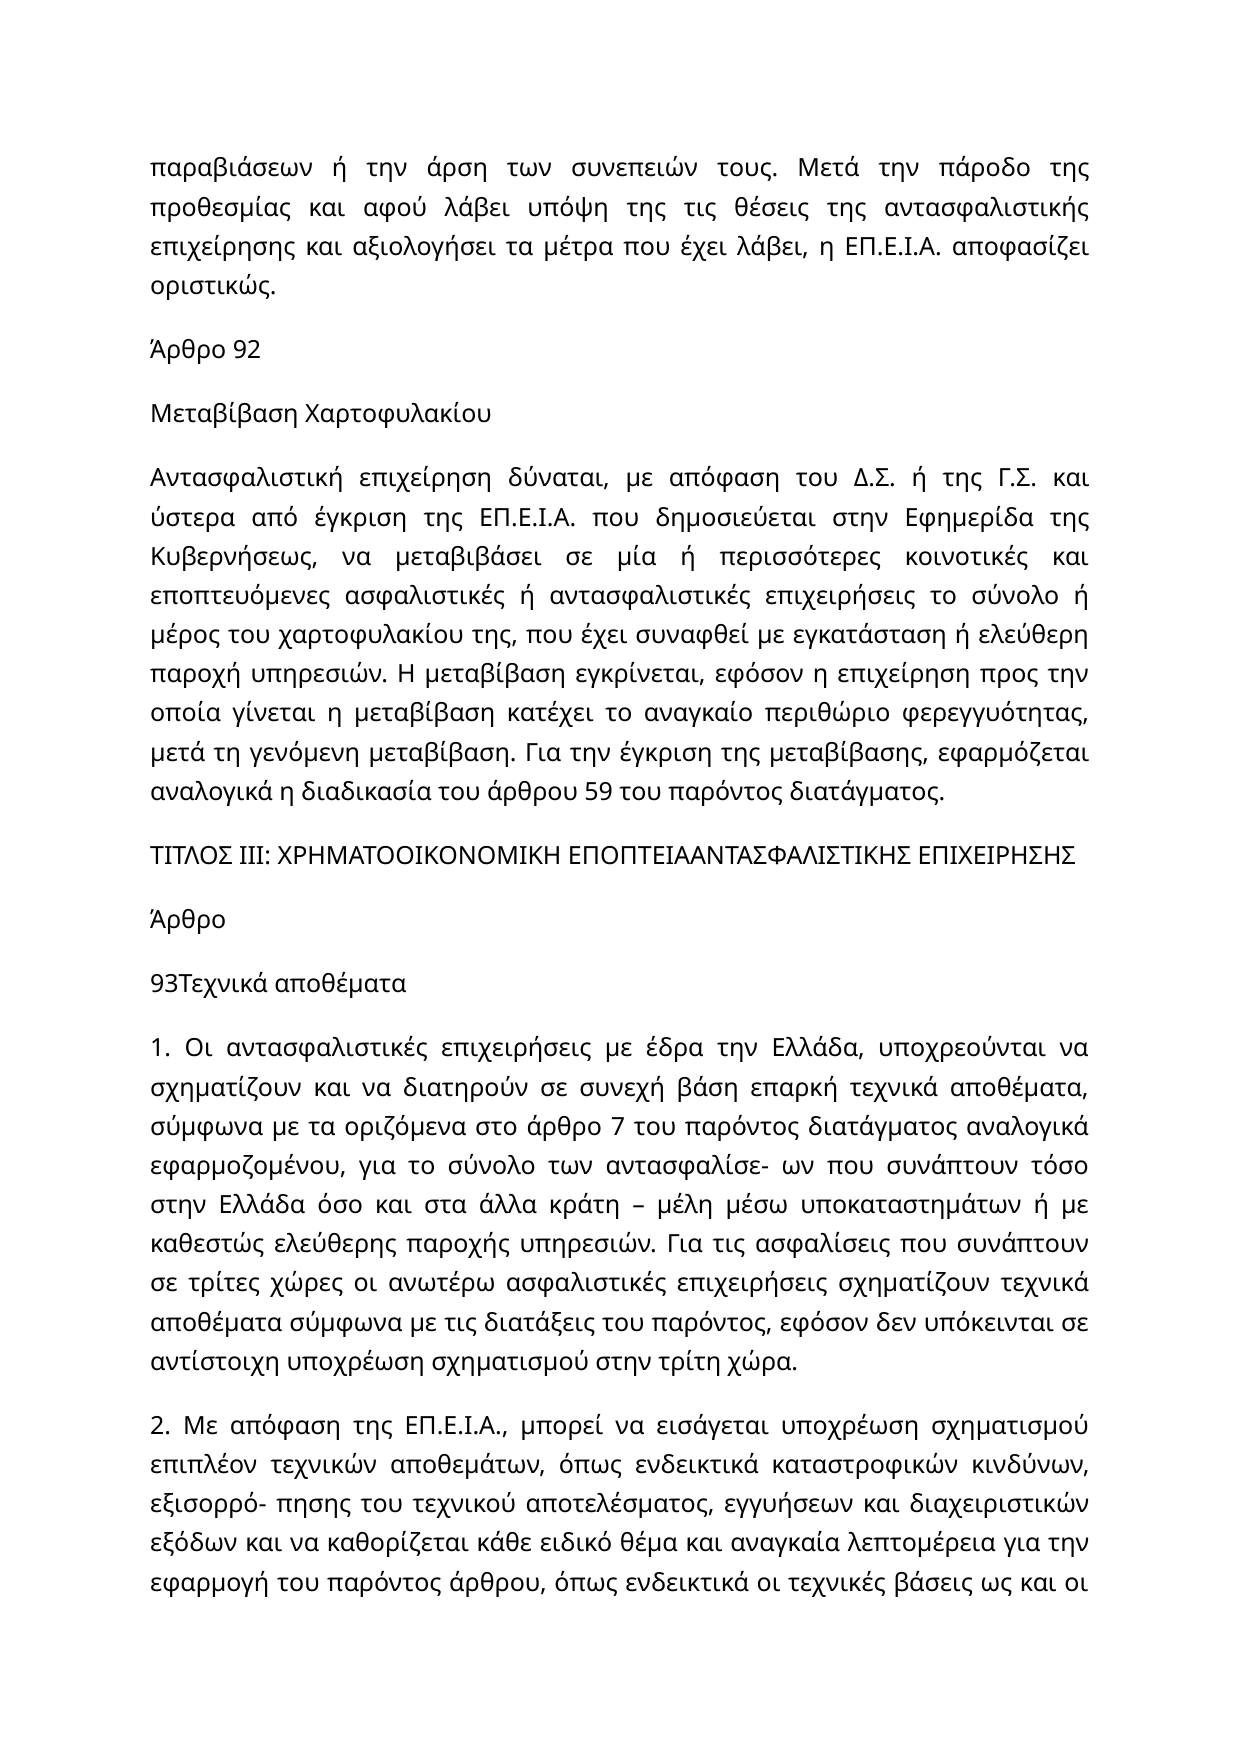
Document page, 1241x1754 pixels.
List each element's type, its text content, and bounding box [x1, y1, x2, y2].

text Άρθρο [150, 902, 1090, 936]
text Άρθρο 92 [150, 332, 1090, 366]
text 93Τεχνικά αποθέματα [150, 966, 1090, 1000]
text Αντασφαλιστική επιχείρηση δύναται, με απόφαση του Δ.Σ. ή της Γ.Σ. και ύστερα από έγκριση της ΕΠ.Ε.Ι.Α. που δημοσιεύεται στην Εφημερίδα της Κυβερνήσεως, να μεταβιβάσει σε μία ή περισσότερες κοινοτικές και εποπτευόμενες ασφαλιστικές ή αντασφαλιστικές επιχειρήσεις το σύνολο ή μέρος του χαρτοφυλακίου της, που έχει συναφθεί με εγκατάσταση ή ελεύθερη παροχή υπηρεσιών. Η μεταβίβαση εγκρίνεται, εφόσον η επιχείρηση προς την οποία γίνεται η μεταβίβαση κατέχει το αναγκαίο περιθώριο φερεγγυότητας, μετά τη γενόμενη μεταβίβαση. Για την έγκριση της μεταβίβασης, εφαρμόζεται αναλογικά η διαδικασία του άρθρου 59 του παρόντος διατάγματος. [150, 460, 1090, 807]
text παραβιάσεων ή την άρση των συνεπειών τους. Μετά την πάροδο της προθεσμίας και αφού λάβει υπόψη της τις θέσεις της αντασφαλιστικής επιχείρησης και αξιολογήσει τα μέτρα που έχει λάβει, η ΕΠ.Ε.Ι.Α. αποφασίζει οριστικώς. [150, 150, 1090, 302]
text ΤΙΤΛΟΣ ΙΙΙ: ΧΡΗΜΑΤΟΟΙΚΟΝΟΜΙΚΗ ΕΠΟΠΤΕΙΑΑΝΤΑΣΦΑΛΙΣΤΙΚΗΣ ΕΠΙΧΕΙΡΗΣΗΣ [150, 837, 1090, 872]
text 1. Οι αντασφαλιστικές επιχειρήσεις με έδρα την Ελλάδα, υποχρεούνται να σχηματίζουν και να διατηρούν σε συνεχή βάση επαρκή τεχνικά αποθέματα, σύμφωνα με τα οριζόμενα στο άρθρο 7 του παρόντος διατάγματος αναλογικά εφαρμοζομένου, για το σύνολο των αντασφαλίσε- ων που συνάπτουν τόσο στην Ελλάδα όσο και στα άλλα κράτη – μέλη μέσω υποκαταστημάτων ή με καθεστώς ελεύθερης παροχής υπηρεσιών. Για τις ασφαλίσεις που συνάπτουν σε τρίτες χώρες οι ανωτέρω ασφαλιστικές επιχειρήσεις σχηματίζουν τεχνικά αποθέματα σύμφωνα με τις διατάξεις του παρόντος, εφόσον δεν υπόκεινται σε αντίστοιχη υποχρέωση σχηματισμού στην τρίτη χώρα. [150, 1030, 1090, 1377]
text 2. Με απόφαση της ΕΠ.Ε.Ι.Α., μπορεί να εισάγεται υποχρέωση σχηματισμού επιπλέον τεχνικών αποθεμάτων, όπως ενδεικτικά καταστροφικών κινδύνων, εξισορρό- πησης του τεχνικού αποτελέσματος, εγγυήσεων και διαχειριστικών εξόδων και να καθορίζεται κάθε ειδικό θέμα και αναγκαία λεπτομέρεια για την εφαρμογή του παρόντος άρθρου, όπως ενδεικτικά οι τεχνικές βάσεις ως και οι [150, 1407, 1090, 1598]
text Μεταβίβαση Χαρτοφυλακίου [150, 396, 1090, 430]
